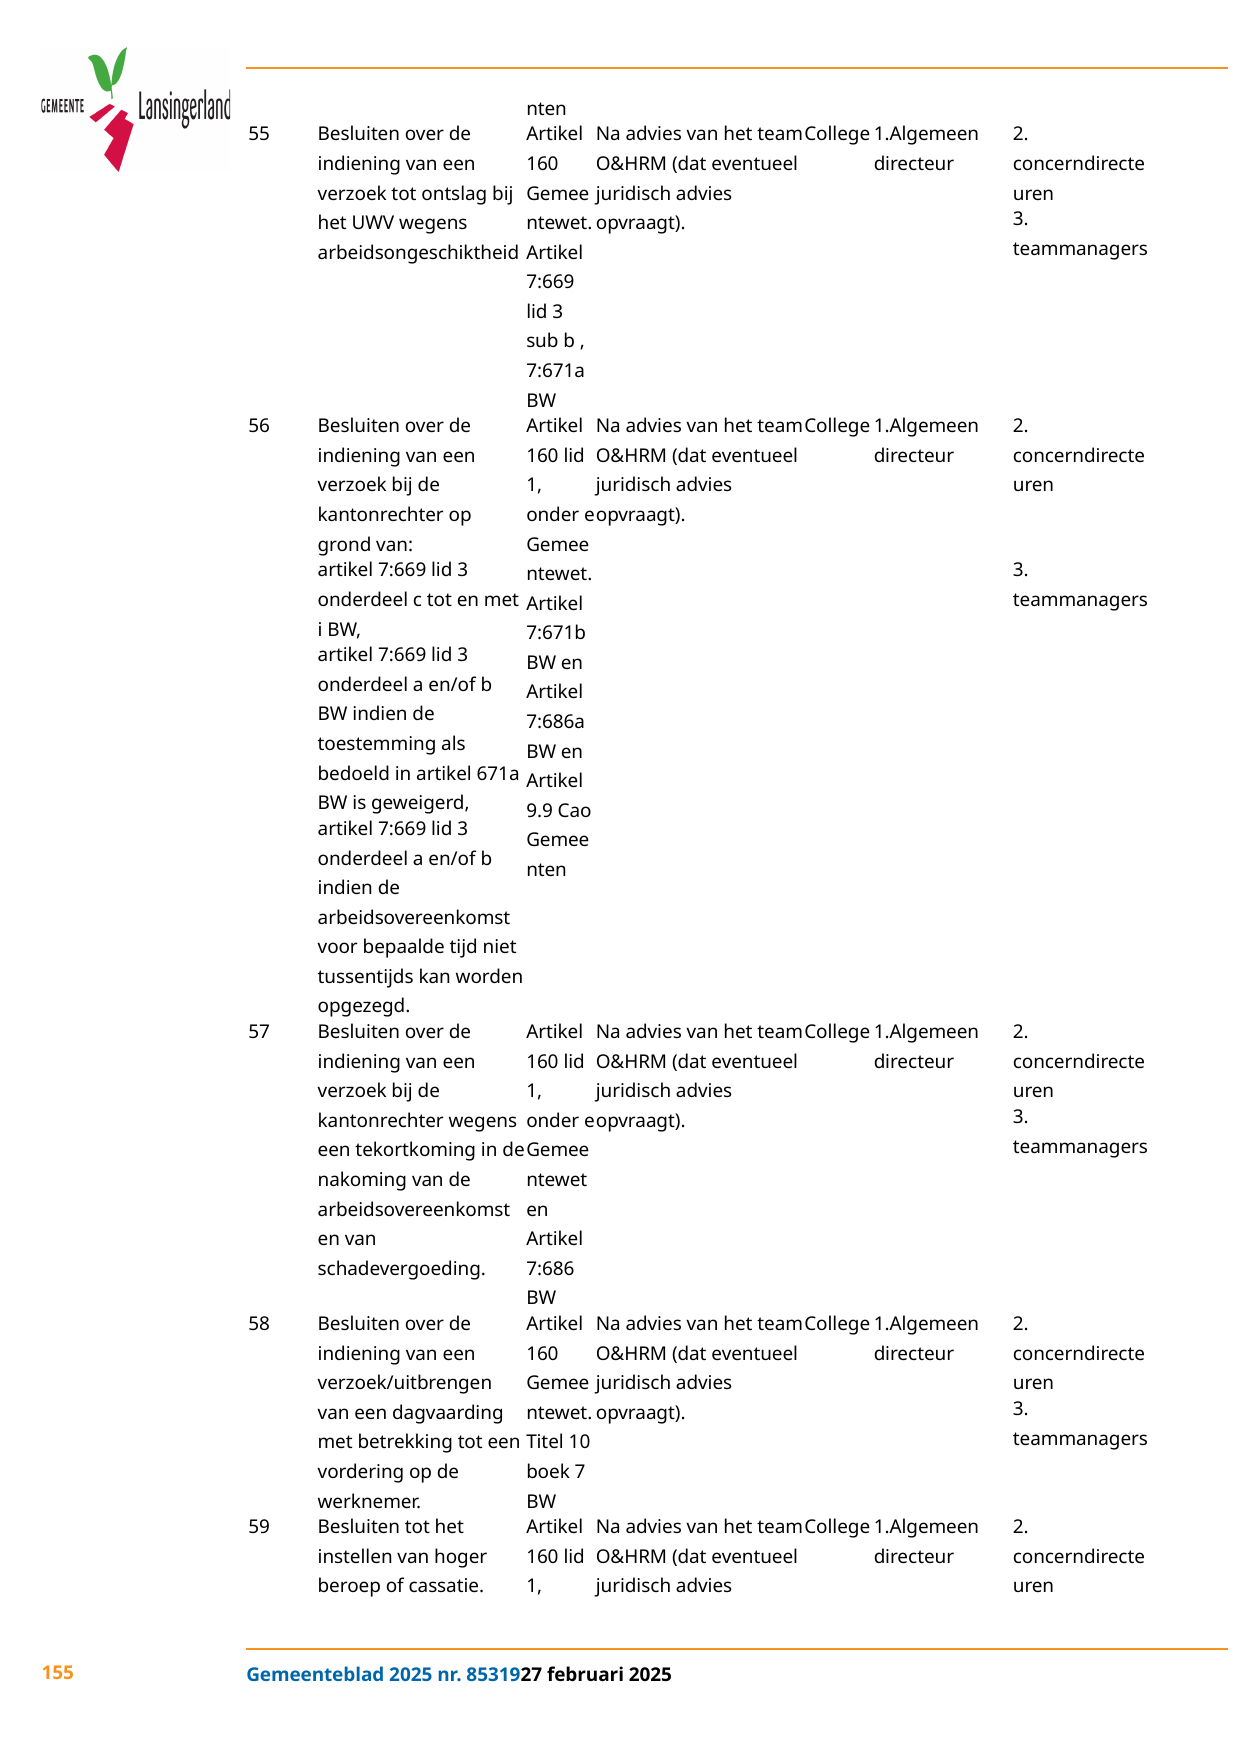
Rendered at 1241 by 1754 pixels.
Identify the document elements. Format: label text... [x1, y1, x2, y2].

table_cell 1.Algemeen directeur [874, 121, 1013, 412]
table_cell Na advies van het team O&HRM (dat eventueel juridisch advies [596, 1514, 804, 1598]
table_cell Artikel 160 lid 1, onder e Gemeentewet. Artikel 7:671b BW en Artikel 7:686a BW en Artikel 9.9 Cao Gemeenten [526, 413, 596, 1018]
table_cell Na advies van het team O&HRM (dat eventueel juridisch advies opvraagt). [596, 121, 804, 412]
table_cell Artikel 160 Gemeentewet. Artikel 7:669 lid 3 sub b , 7:671a BW [526, 121, 596, 412]
table_cell artikel 7:669 lid 3 onderdeel a en/of b BW indien de toestemming als bedoeld in artikel 671a BW is geweigerd, [318, 641, 526, 815]
table_cell 2. concerndirecteuren [1013, 121, 1152, 205]
table_cell 55 [248, 121, 317, 412]
table_cell Artikel 160 Gemeentewet. Titel 10 boek 7 BW [526, 1310, 596, 1513]
table_cell [874, 95, 1013, 121]
table_cell 58 [248, 1310, 317, 1513]
table_cell 2. concerndirecteuren [1013, 413, 1152, 557]
table_cell 2. concerndirecteuren [1013, 1514, 1152, 1598]
table_cell 1.Algemeen directeur [874, 1514, 1013, 1598]
table_cell artikel 7:669 lid 3 onderdeel a en/of b indien de arbeidsovereenkomst voor bepaalde tijd niet tussentijds kan worden opgezegd. [318, 815, 526, 1018]
table_cell 2. concerndirecteuren [1013, 1310, 1152, 1395]
table_cell College [804, 1310, 873, 1513]
table_cell 3. teammanagers [1013, 1103, 1152, 1310]
table_cell [1013, 95, 1152, 121]
table_cell Besluiten over de indiening van een verzoek bij de kantonrechter wegens een tekortkoming in de nakoming van de arbeidsovereenkomst en van schadevergoeding. [318, 1018, 526, 1310]
table_cell College [804, 1018, 873, 1310]
table_cell Besluiten over de indiening van een verzoek/uitbrengen van een dagvaarding met betrekking tot een vordering op de werknemer. [318, 1310, 526, 1513]
picture [41, 47, 231, 172]
table_cell 57 [248, 1018, 317, 1310]
table_cell College [804, 413, 873, 1018]
table_cell [248, 95, 317, 121]
table_cell [318, 95, 526, 121]
table_cell artikel 7:669 lid 3 onderdeel c tot en met i BW, [318, 557, 526, 641]
table_cell [596, 95, 804, 121]
table_cell 1.Algemeen directeur [874, 1310, 1013, 1513]
table_cell 56 [248, 413, 317, 1018]
table_cell 3. teammanagers [1013, 1395, 1152, 1513]
table_cell 3. teammanagers [1013, 205, 1152, 412]
table_cell 59 [248, 1514, 317, 1598]
table_cell nten [526, 95, 596, 121]
table_cell Besluiten over de indiening van een verzoek tot ontslag bij het UWV wegens arbeidsongeschiktheid [318, 121, 526, 412]
table_cell Na advies van het team O&HRM (dat eventueel juridisch advies opvraagt). [596, 413, 804, 1018]
table_cell Na advies van het team O&HRM (dat eventueel juridisch advies opvraagt). [596, 1310, 804, 1513]
table_cell College [804, 121, 873, 412]
table_cell 1.Algemeen directeur [874, 1018, 1013, 1310]
table_cell College [804, 1514, 873, 1598]
table_cell Artikel 160 lid 1, onder e Gemeentewet en Artikel 7:686 BW [526, 1018, 596, 1310]
table_cell Besluiten tot het instellen van hoger beroep of cassatie. [318, 1514, 526, 1598]
table_cell 3. teammanagers [1013, 557, 1152, 1018]
table_cell Artikel 160 lid 1, [526, 1514, 596, 1598]
table_cell Na advies van het team O&HRM (dat eventueel juridisch advies opvraagt). [596, 1018, 804, 1310]
table_cell 1.Algemeen directeur [874, 413, 1013, 1018]
table_cell [804, 95, 873, 121]
table_cell Besluiten over de indiening van een verzoek bij de kantonrechter op grond van: [318, 413, 526, 557]
table_cell 2. concerndirecteuren [1013, 1018, 1152, 1103]
